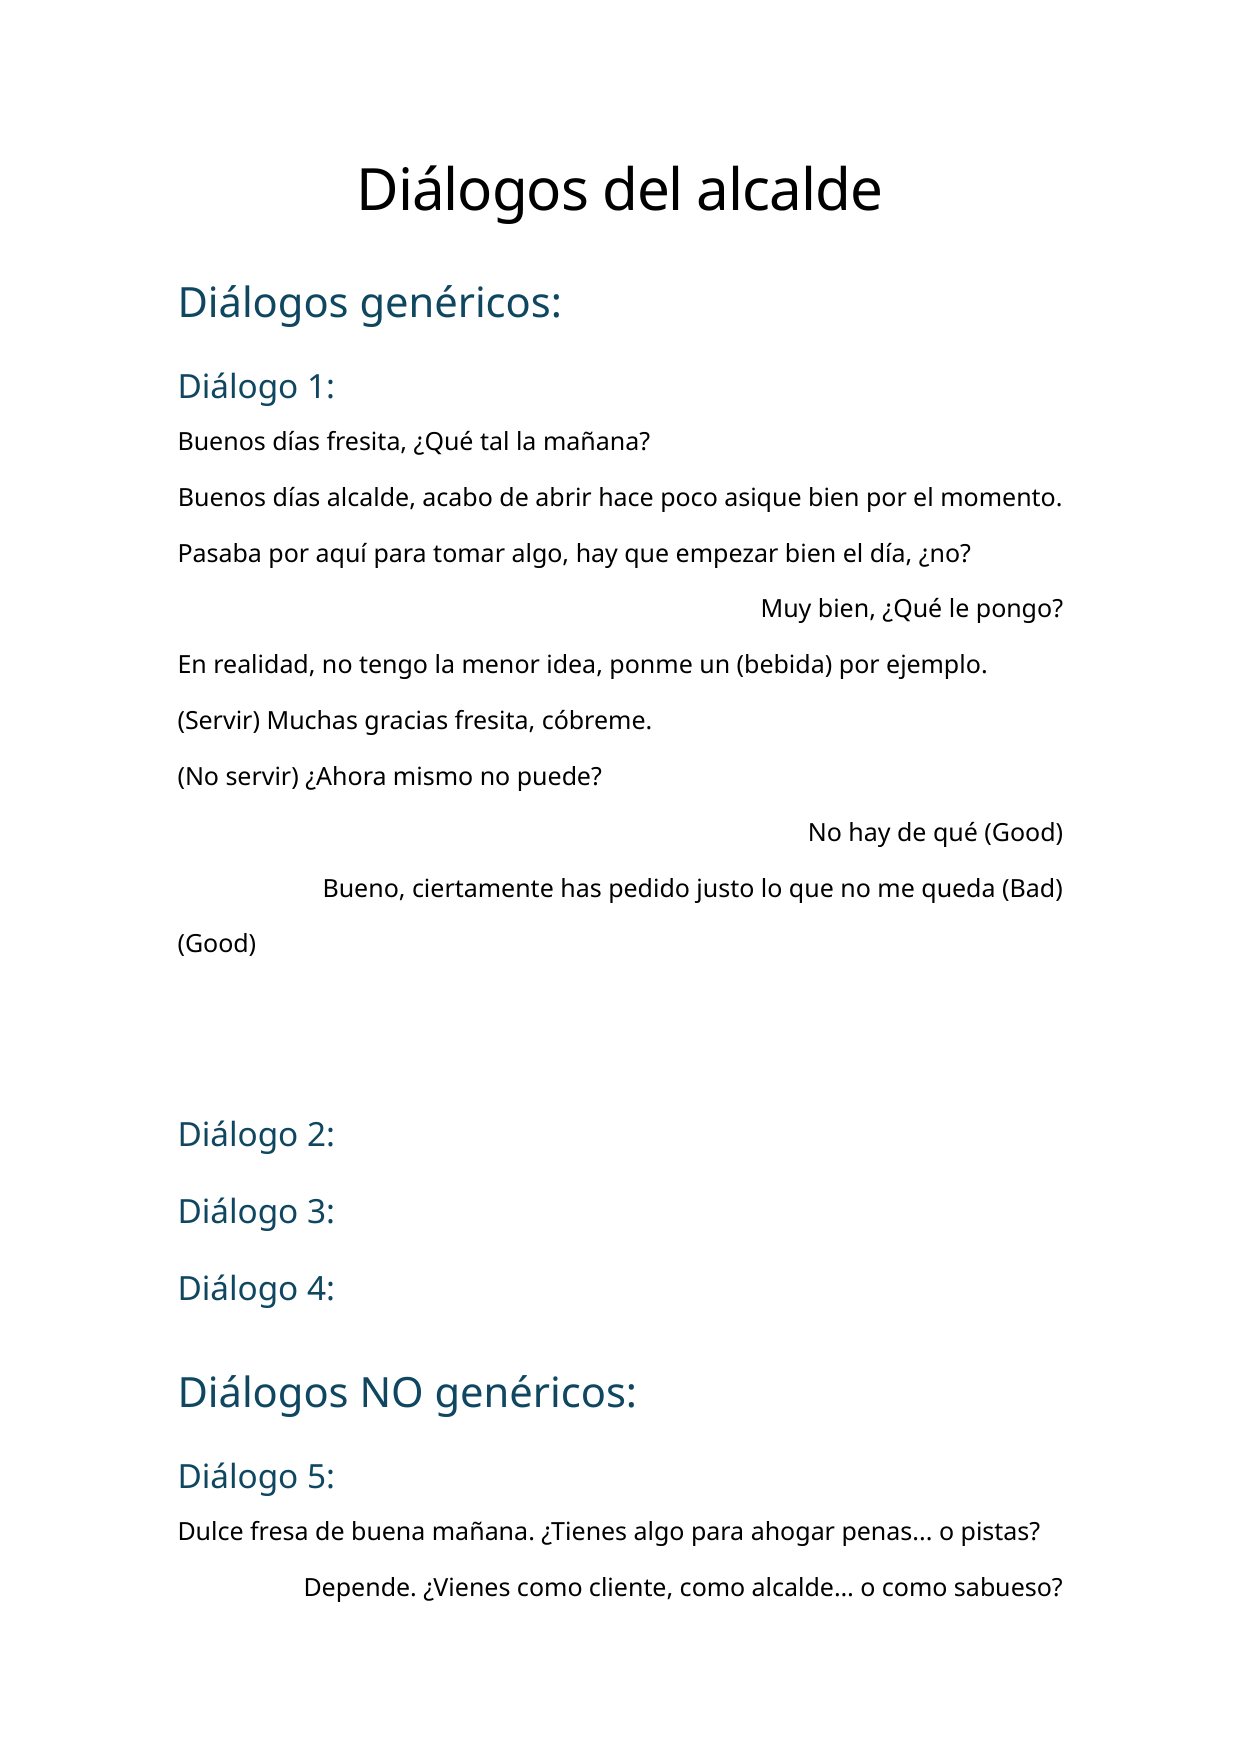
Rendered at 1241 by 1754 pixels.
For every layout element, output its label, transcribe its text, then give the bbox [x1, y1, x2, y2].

text En realidad, no tengo la menor idea, ponme un (bebida) por ejemplo. [177, 647, 1063, 681]
text (Good) [177, 926, 1063, 960]
text Diálogos del alcalde [177, 148, 1063, 227]
subtitle Diálogos genéricos: [177, 273, 1063, 330]
subtitle Diálogo 3: [177, 1187, 1063, 1233]
subtitle Diálogo 5: [177, 1453, 1063, 1498]
subtitle Diálogo 2: [177, 1110, 1063, 1156]
text Pasaba por aquí para tomar algo, hay que empezar bien el día, ¿no? [177, 535, 1063, 569]
subtitle Diálogo 1: [177, 363, 1063, 408]
text (Servir) Muchas gracias fresita, cóbreme. [177, 703, 1063, 737]
text Bueno, ciertamente has pedido justo lo que no me queda (Bad) [177, 870, 1063, 904]
text Dulce fresa de buena mañana. ¿Tienes algo para ahogar penas... o pistas? [177, 1513, 1063, 1547]
subtitle Diálogos NO genéricos: [177, 1363, 1063, 1419]
subtitle Diálogo 4: [177, 1265, 1063, 1310]
text No hay de qué (Good) [177, 814, 1063, 848]
text (No servir) ¿Ahora mismo no puede? [177, 759, 1063, 793]
text Depende. ¿Vienes como cliente, como alcalde… o como sabueso? [177, 1569, 1063, 1603]
text Muy bien, ¿Qué le pongo? [177, 591, 1063, 625]
text Buenos días alcalde, acabo de abrir hace poco asique bien por el momento. [177, 479, 1063, 513]
text Buenos días fresita, ¿Qué tal la mañana? [177, 424, 1063, 458]
